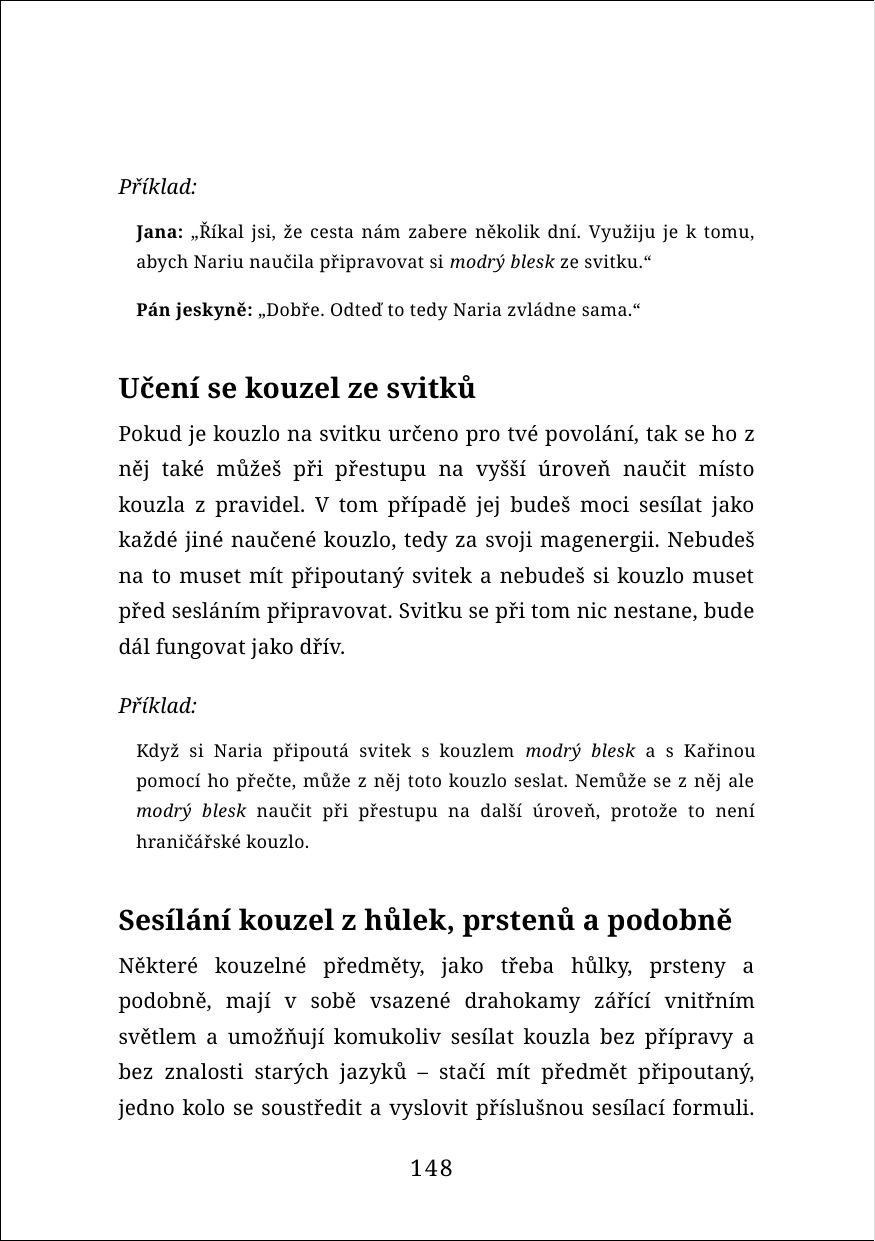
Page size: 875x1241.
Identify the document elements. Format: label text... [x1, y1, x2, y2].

text Pán jeskyně: „Dobře. Odteď to tedy Naria zvládne sama.“ [136, 297, 756, 321]
subtitle Učení se kouzel ze svitků [118, 369, 756, 407]
text Příklad: [118, 691, 756, 719]
text Jana: „Říkal jsi, že cesta nám zabere několik dní. Využiju je k tomu, abych Nariu naučila připravovat si modrý blesk ze svitku.“ [136, 219, 756, 273]
text Příklad: [118, 172, 756, 200]
subtitle Sesílání kouzel z hůlek, prstenů a podobně [118, 901, 756, 939]
text Pokud je kouzlo na svitku určeno pro tvé povolání, tak se ho z něj také můžeš při přestupu na vyšší úroveň naučit místo kouzla z pravidel. V tom případě jej budeš moci sesílat jako každé jiné naučené kouzlo, tedy za svoji magenergii. Nebudeš na to muset mít připoutaný svitek a nebudeš si kouzlo muset před sesláním připravovat. Svitku se při tom nic nestane, bude dál fungovat jako dřív. [118, 419, 756, 660]
text Některé kouzelné předměty, jako třeba hůlky, prsteny a podobně, mají v sobě vsazené drahokamy zářící vnitřním světlem a umožňují komukoliv sesílat kouzla bez přípravy a bez znalosti starých jazyků – stačí mít předmět připoutaný, jedno kolo se soustředit a vyslovit příslušnou sesílací formuli. [118, 951, 756, 1121]
text Když si Naria připoutá svitek s kouzlem modrý blesk a s Kařinou pomocí ho přečte, může z něj toto kouzlo seslat. Nemůže se z něj ale modrý blesk naučit při přestupu na další úroveň, protože to není hraničářské kouzlo. [136, 738, 756, 853]
